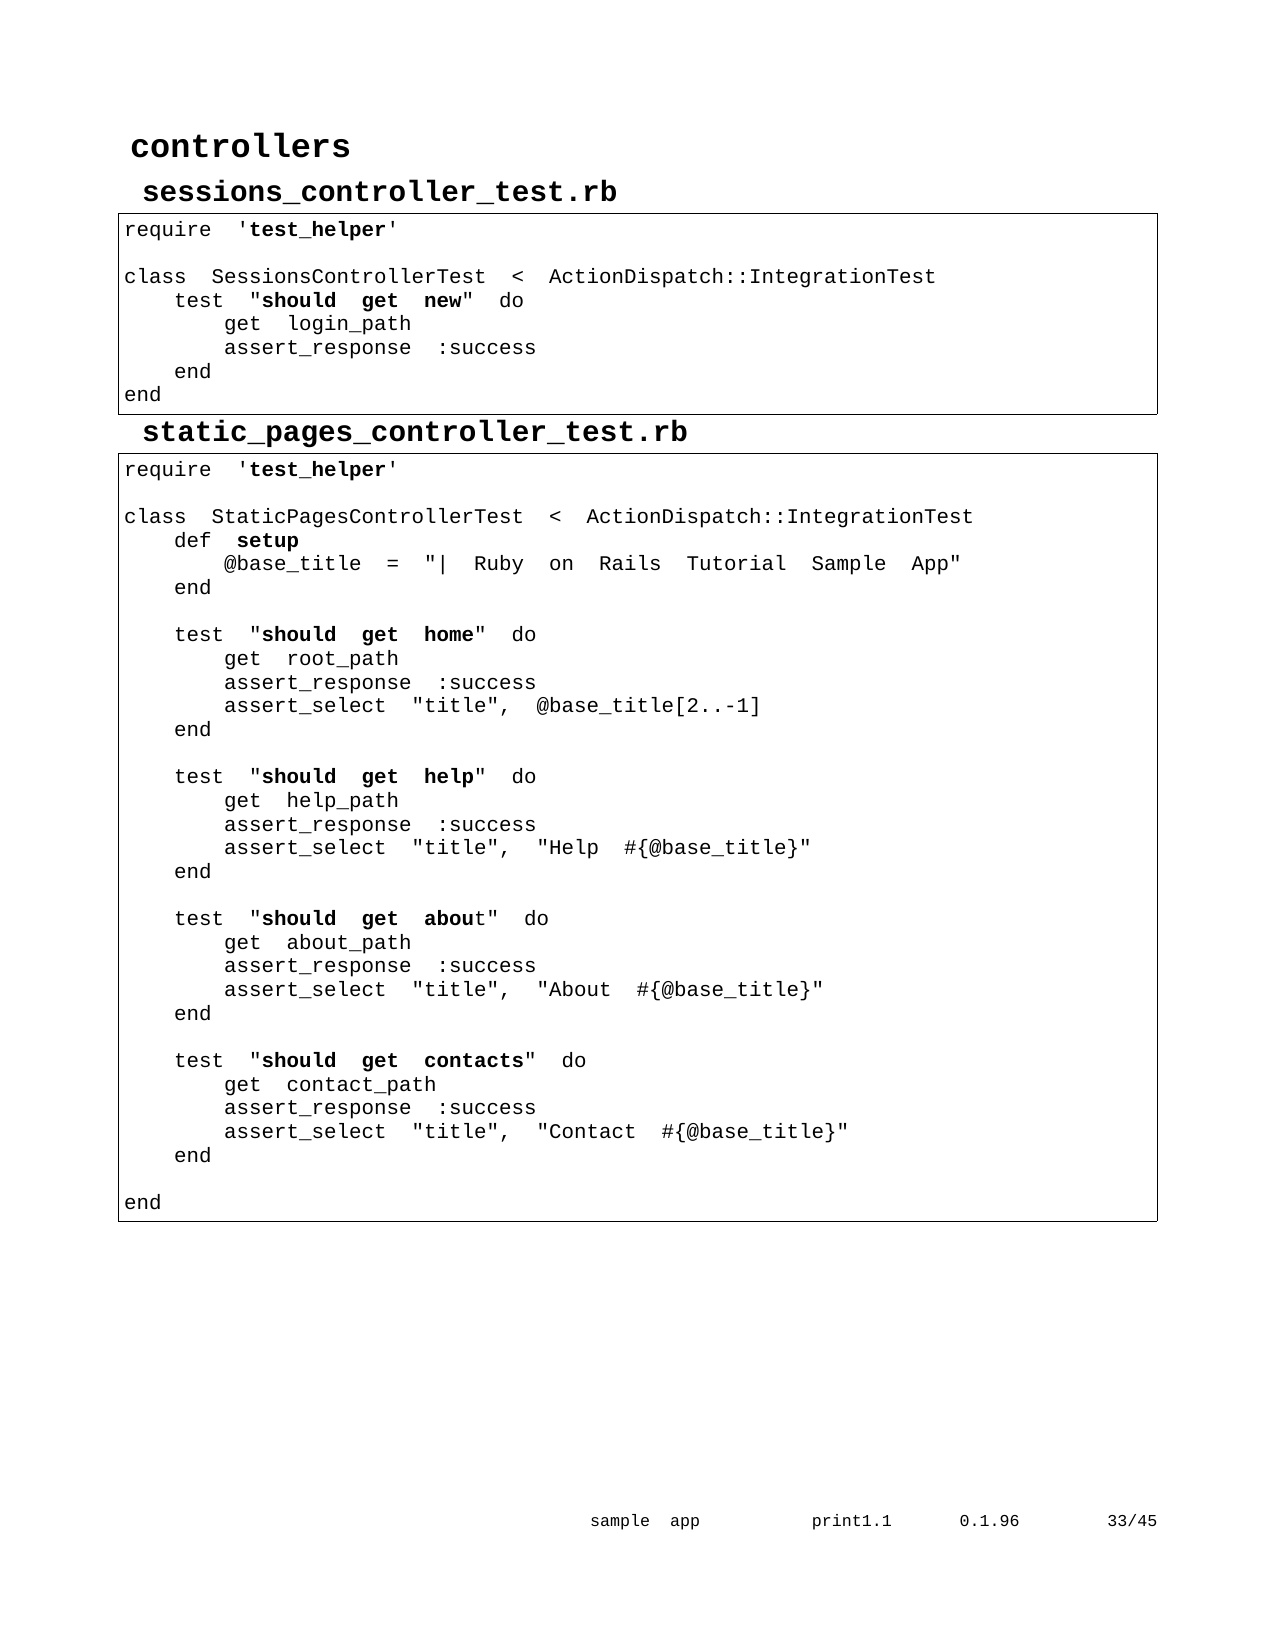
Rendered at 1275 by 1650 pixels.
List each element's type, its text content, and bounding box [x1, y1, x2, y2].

table_header require 'test_helper' class SessionsControllerTest < ActionDispatch::IntegrationTest test "should get new" do get login_path assert_response :success end end [119, 214, 1157, 414]
table_header require 'test_helper' class StaticPagesControllerTest < ActionDispatch::IntegrationTest def setup @base_title = "| Ruby on Rails Tutorial Sample App" end test "should get home" do get root_path assert_response :success assert_select "title", @base_title[2..-1] end test "should get help" do get help_path assert_response :success assert_select "title", "Help #{@base_title}" end test "should get about" do get about_path assert_response :success assert_select "title", "About #{@base_title}" end test "should get contacts" do get contact_path assert_response :success assert_select "title", "Contact #{@base_title}" end end [119, 454, 1157, 1221]
subtitle static_pages_controller_test.rb [142, 417, 1157, 450]
subtitle controllers [130, 130, 1157, 168]
subtitle sessions_controller_test.rb [142, 177, 1157, 210]
